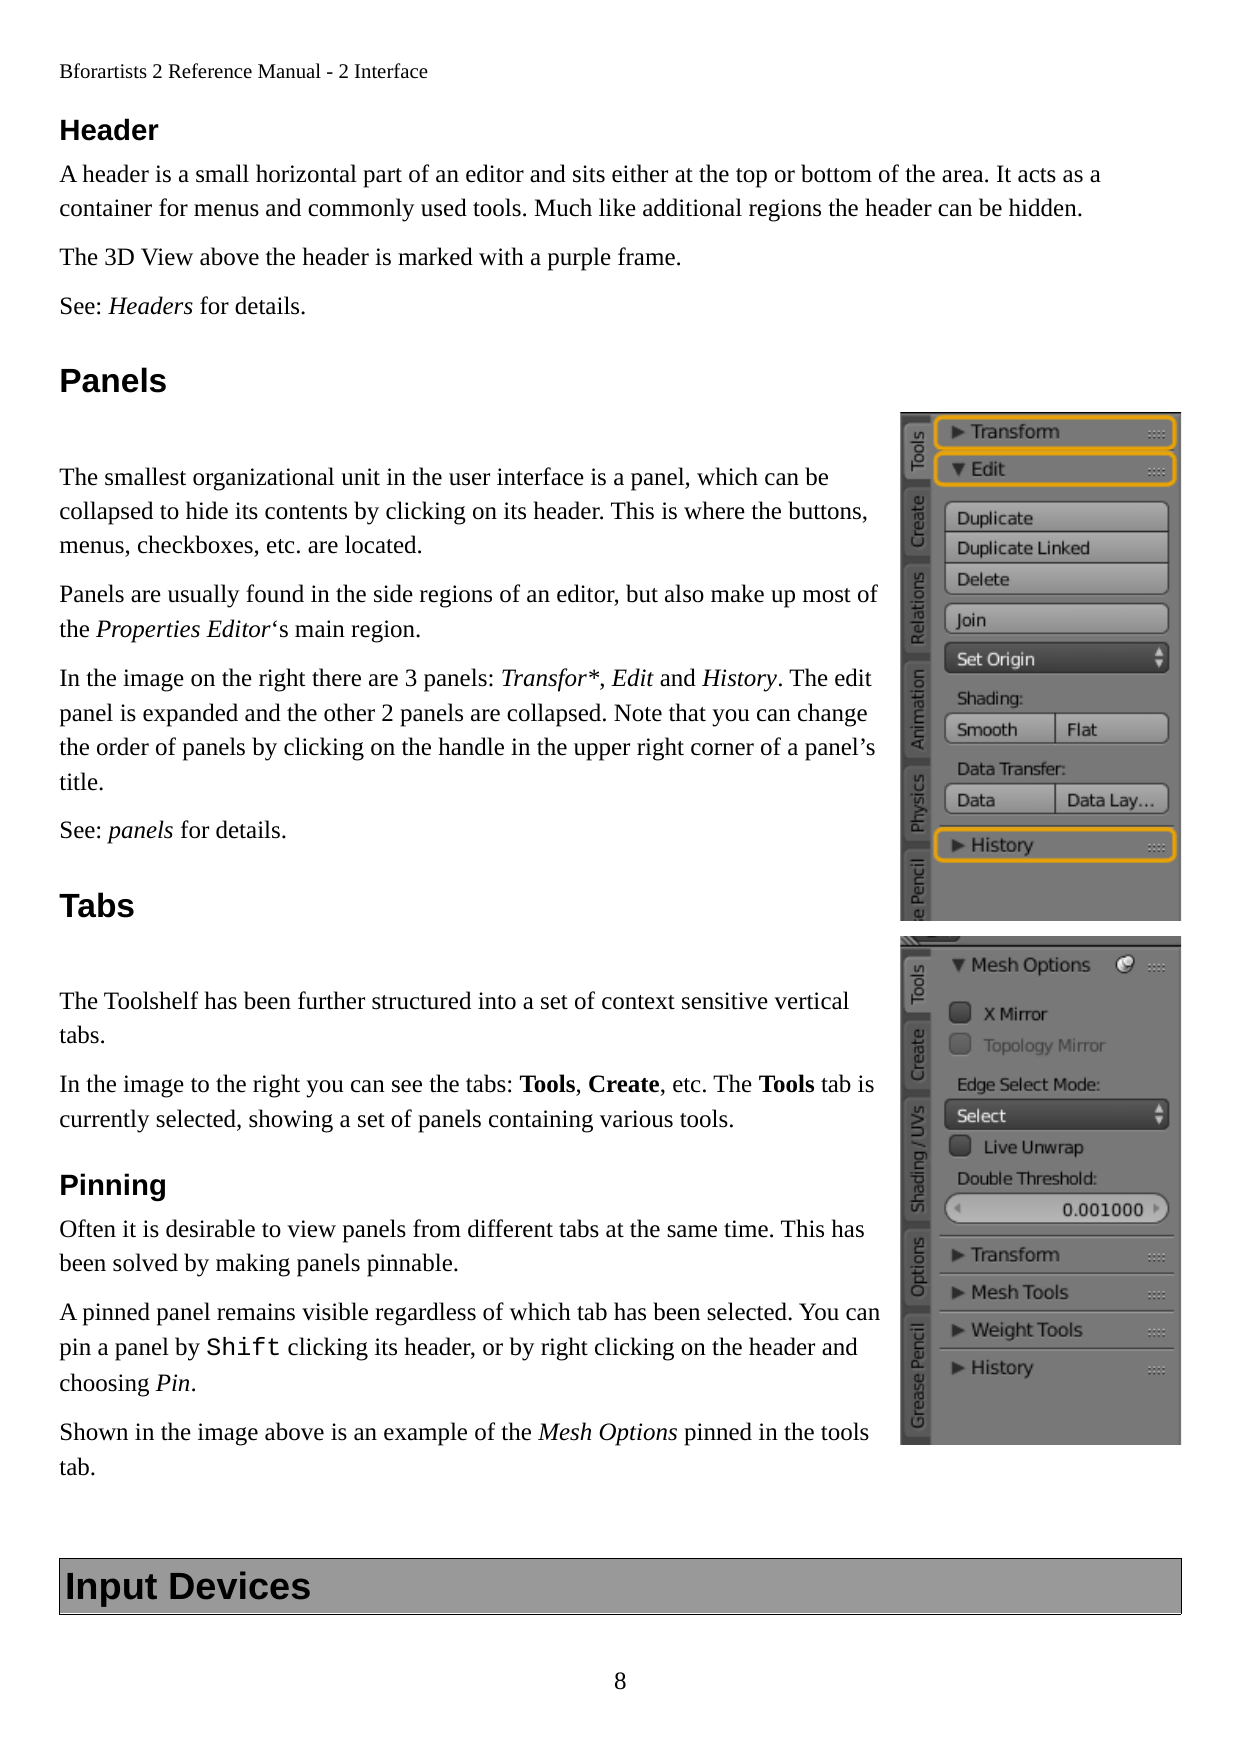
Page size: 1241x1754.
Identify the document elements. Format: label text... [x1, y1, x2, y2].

text Often it is desirable to view panels from different tabs at the same time. This has been solved by making panels pinnable. [59, 1214, 900, 1277]
text The 3D View above the header is marked with a purple frame. [59, 242, 1181, 271]
picture [900, 412, 1182, 921]
text Panels are usually found in the side regions of an editor, but also make up most of the Properties Editor‘s main region. [59, 579, 900, 643]
text In the image on the right there are 3 panels: Transfor*, Edit and History. The edit panel is expanded and the other 2 panels are collapsed. Note that you can change the order of panels by clicking on the handle in the upper right corner of a panel’s title. [59, 663, 900, 795]
text Shown in the image above is an example of the Mesh Options pinned in the tools tab. [59, 1417, 1181, 1481]
text The smallest organizational unit in the user interface is a panel, which can be collapsed to hide its contents by clicking on its header. This is where the buttons, menus, checkboxes, etc. are located. [59, 462, 900, 559]
text A pinned panel remains visible regardless of which tab has been selected. You can pin a panel by Shift clicking its header, or by right clicking on the header and choosing Pin. [59, 1297, 900, 1397]
subtitle Panels [59, 361, 1181, 400]
text A header is a small horizontal part of an editor and sits either at the top or bottom of the area. It acts as a container for menus and commonly used tools. Much like additional regions the header can be hidden. [59, 159, 1181, 222]
subtitle Header [59, 113, 1181, 146]
subtitle Tabs [59, 886, 1181, 924]
table_header Input Devices [60, 1559, 1181, 1613]
picture [900, 936, 1182, 1445]
text See: Headers for details. [59, 291, 1181, 320]
text In the image to the right you can see the tabs: Tools, Create, etc. The Tools tab is currently selected, showing a set of panels containing various tools. [59, 1069, 900, 1132]
text The Toolshelf has been further structured into a set of context sensitive vertical tabs. [59, 986, 900, 1049]
subtitle Pinning [59, 1167, 900, 1201]
text See: panels for details. [59, 816, 900, 844]
